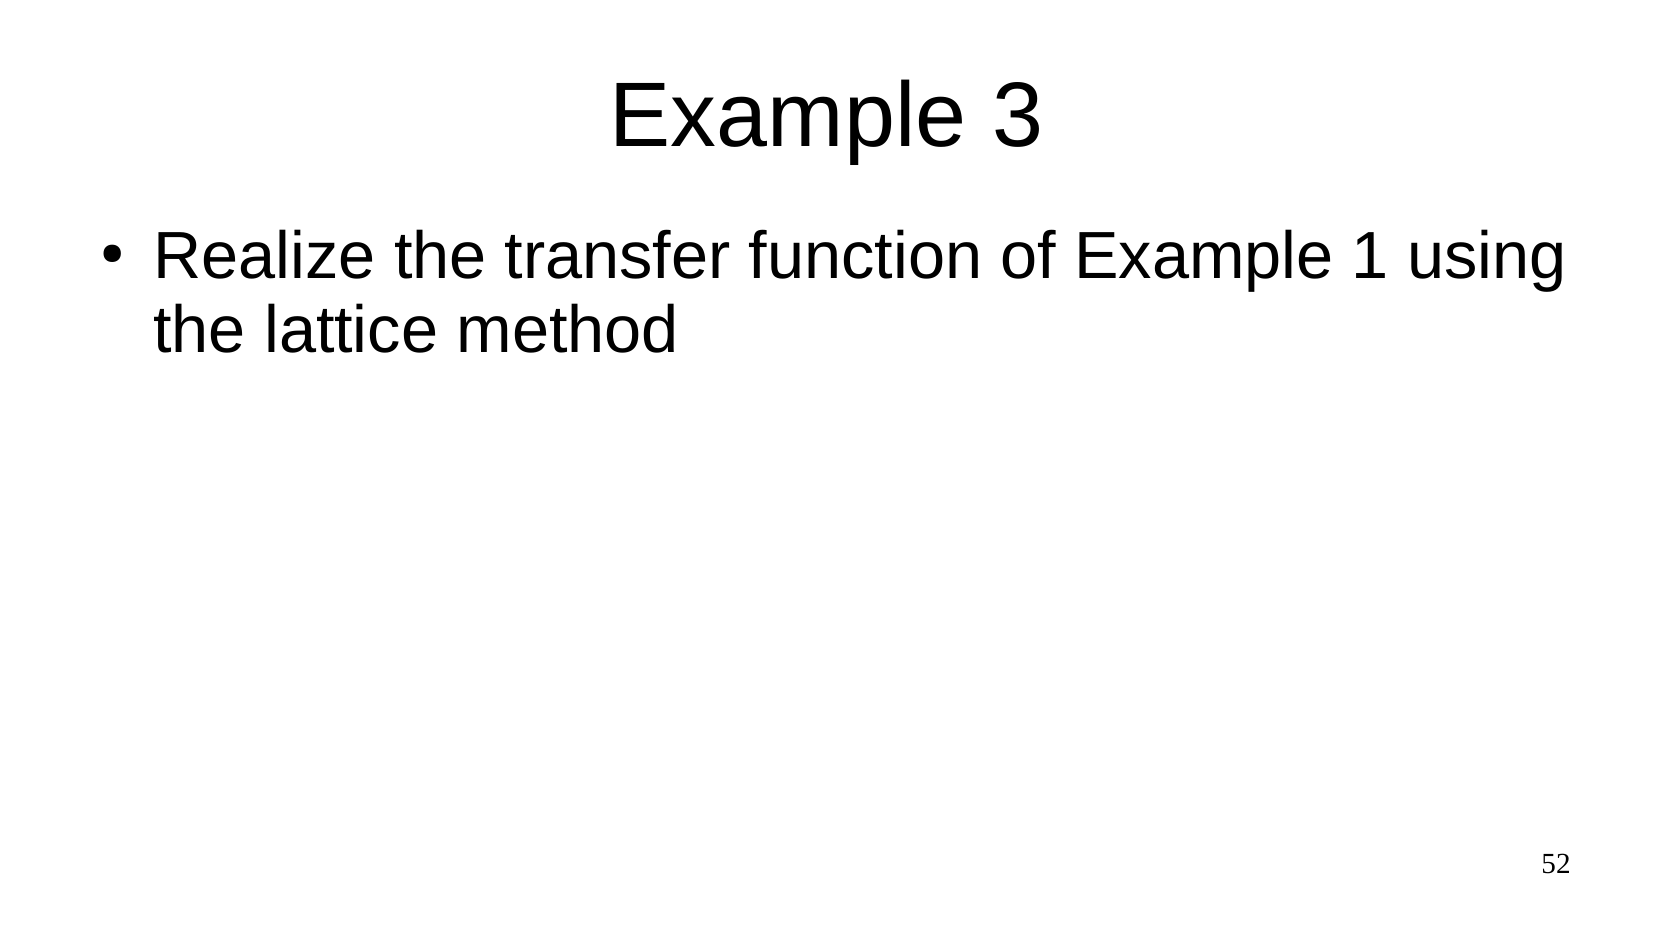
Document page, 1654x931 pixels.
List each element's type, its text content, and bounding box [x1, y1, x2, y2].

list Realize the transfer function of Example 1 using the lattice method [82, 217, 1571, 758]
title Example 3 [82, 37, 1571, 193]
